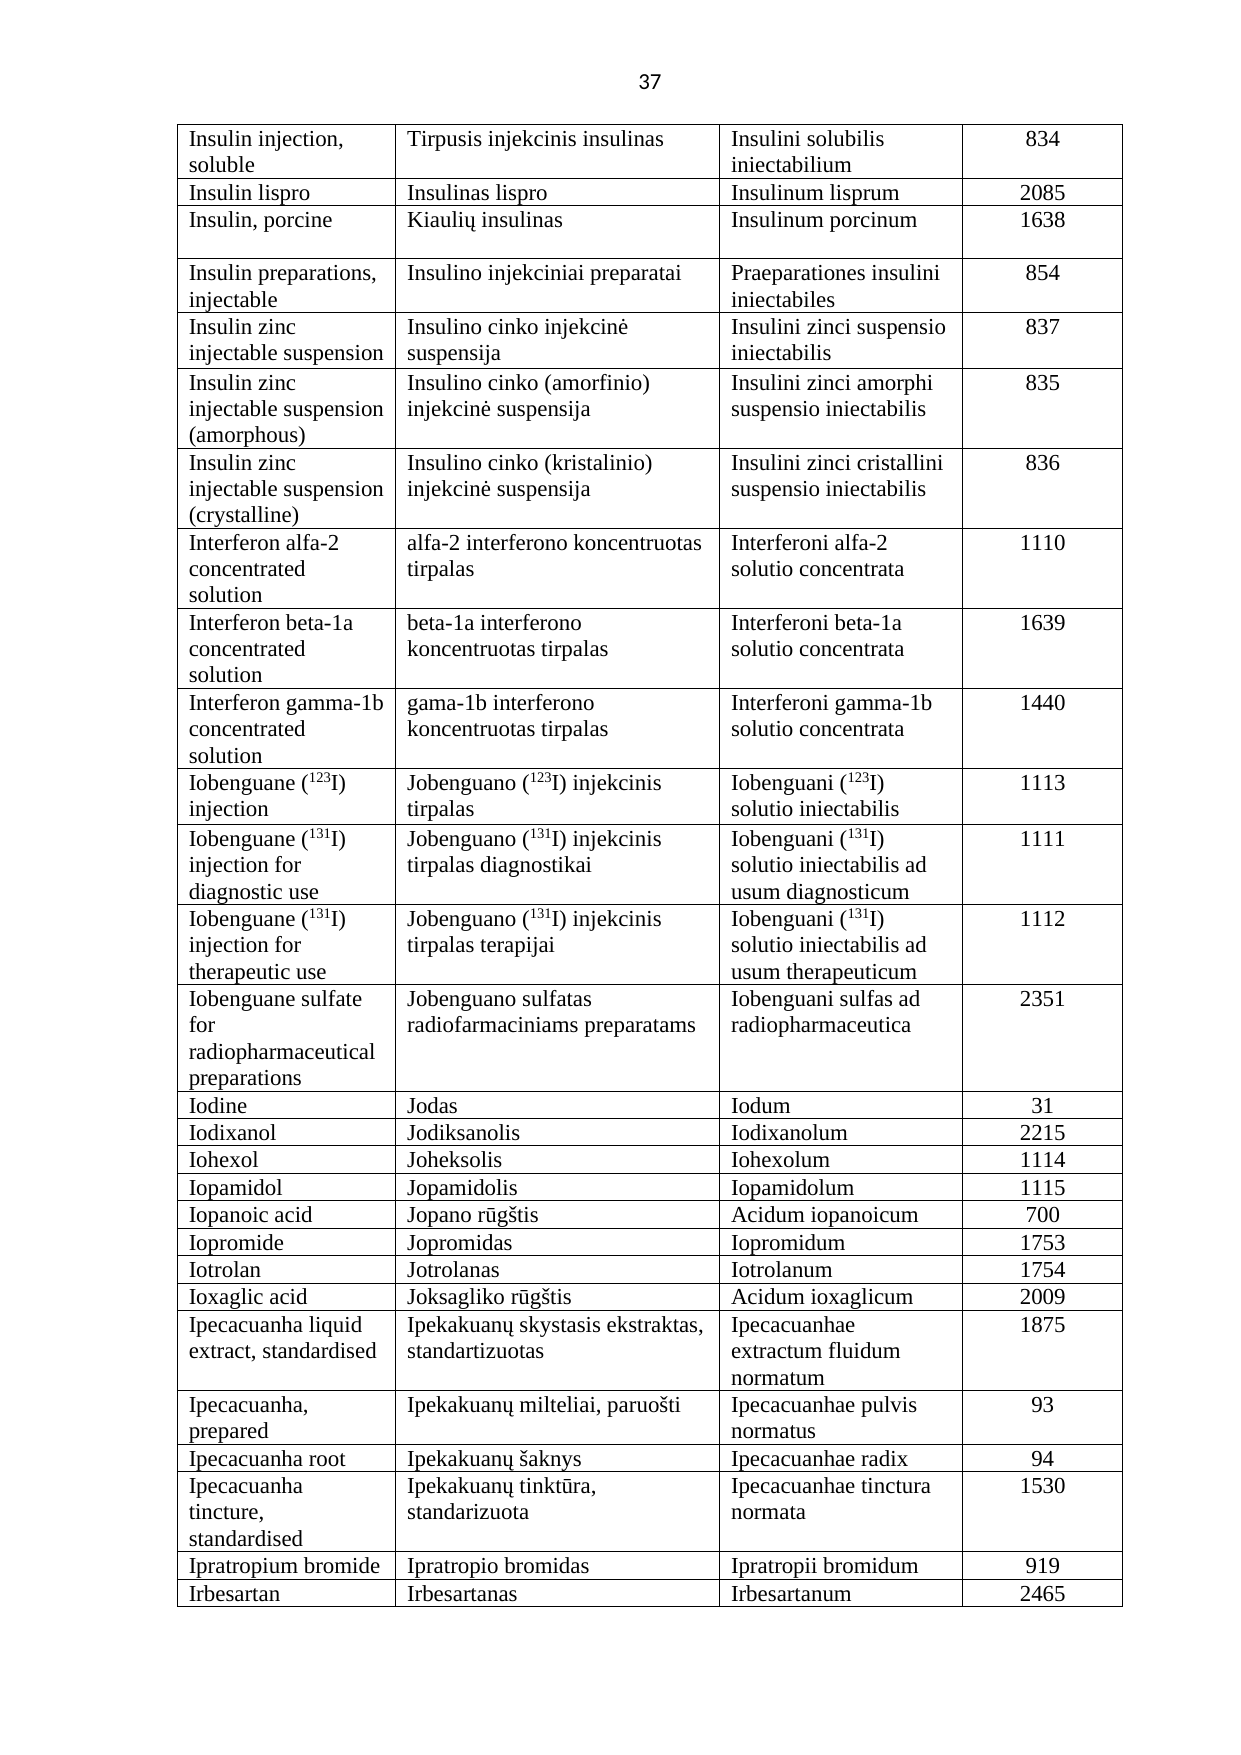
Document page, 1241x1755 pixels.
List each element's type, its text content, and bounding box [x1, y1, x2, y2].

table_cell 1110 [963, 529, 1122, 608]
table_cell Acidum iopanoicum [720, 1201, 962, 1228]
table_cell Interferon alfa-2 concentrated solution [178, 529, 395, 608]
table_cell Interferoni beta-1a solutio concentrata [720, 609, 962, 688]
table_cell 1753 [963, 1229, 1122, 1255]
table_cell 837 [963, 313, 1122, 367]
table_cell Iodixanol [178, 1119, 395, 1145]
table_cell 1639 [963, 609, 1122, 688]
table_cell Iodixanolum [720, 1119, 962, 1145]
table_cell Insulinum porcinum [720, 206, 962, 258]
table_cell 1111 [963, 825, 1122, 904]
table_cell Insulinas lispro [396, 179, 719, 205]
table_cell Iobenguani sulfas ad radiopharmaceutica [720, 985, 962, 1091]
table_cell beta-1a interferono koncentruotas tirpalas [396, 609, 719, 688]
table_cell Ipecacuanha root [178, 1445, 395, 1471]
table_cell Iopamidol [178, 1174, 395, 1200]
table_cell Insulino cinko injekcinė suspensija [396, 313, 719, 367]
table_cell 2465 [963, 1580, 1122, 1606]
table_cell 835 [963, 369, 1122, 448]
table_cell Jobenguano sulfatas radiofarmaciniams preparatams [396, 985, 719, 1091]
table_cell 31 [963, 1092, 1122, 1118]
table_cell 1875 [963, 1311, 1122, 1390]
table_cell Insulino cinko (amorfinio) injekcinė suspensija [396, 369, 719, 448]
table_cell 836 [963, 449, 1122, 528]
table_cell Iodine [178, 1092, 395, 1118]
table_cell Ipecacuanha liquid extract, standardised [178, 1311, 395, 1390]
table_cell Insulin lispro [178, 179, 395, 205]
table_cell Ipratropii bromidum [720, 1552, 962, 1578]
table_cell Ipekakuanų milteliai, paruošti [396, 1391, 719, 1444]
table_cell Insulinum lisprum [720, 179, 962, 205]
table_cell Ipecacuanha, prepared [178, 1391, 395, 1444]
table_cell Interferoni gamma-1b solutio concentrata [720, 689, 962, 768]
table_cell 1530 [963, 1472, 1122, 1551]
table_cell 94 [963, 1445, 1122, 1471]
table_cell Insulin zinc injectable suspension (amorphous) [178, 369, 395, 448]
table_cell Iotrolanum [720, 1256, 962, 1282]
table_cell 93 [963, 1391, 1122, 1444]
table_cell Acidum ioxaglicum [720, 1284, 962, 1310]
table_cell Jopromidas [396, 1229, 719, 1255]
table_cell 700 [963, 1201, 1122, 1228]
table_cell 2351 [963, 985, 1122, 1091]
table_cell Ipecacuanhae radix [720, 1445, 962, 1471]
table_cell Iopamidolum [720, 1174, 962, 1200]
table_cell alfa-2 interferono koncentruotas tirpalas [396, 529, 719, 608]
table_cell Insulini zinci suspensio iniectabilis [720, 313, 962, 367]
table_cell Ipekakuanų skystasis ekstraktas, standartizuotas [396, 1311, 719, 1390]
table_cell Jobenguano (123I) injekcinis tirpalas [396, 769, 719, 824]
table_cell Ipratropio bromidas [396, 1552, 719, 1578]
table_cell Jodiksanolis [396, 1119, 719, 1145]
table_cell 1112 [963, 905, 1122, 984]
table_cell Interferon gamma-1b concentrated solution [178, 689, 395, 768]
table_cell Jopamidolis [396, 1174, 719, 1200]
table_cell Ipecacuanhae pulvis normatus [720, 1391, 962, 1444]
table_cell Iobenguani (131I) solutio iniectabilis ad usum therapeuticum [720, 905, 962, 984]
table_cell Iopromidum [720, 1229, 962, 1255]
table_cell Iohexolum [720, 1146, 962, 1173]
table_cell Iopanoic acid [178, 1201, 395, 1228]
table_cell Iodum [720, 1092, 962, 1118]
table_cell Iobenguane (123I) injection [178, 769, 395, 824]
table_cell Ipecacuanha tincture, standardised [178, 1472, 395, 1551]
table_cell 854 [963, 259, 1122, 312]
table_cell Iobenguani (131I) solutio iniectabilis ad usum diagnosticum [720, 825, 962, 904]
table_cell Iobenguane (131I) injection for diagnostic use [178, 825, 395, 904]
table_cell Insulin injection, soluble [178, 125, 395, 178]
table_cell Interferoni alfa-2 solutio concentrata [720, 529, 962, 608]
table_cell Insulino cinko (kristalinio) injekcinė suspensija [396, 449, 719, 528]
table_cell 1114 [963, 1146, 1122, 1173]
table_cell Ipecacuanhae tinctura normata [720, 1472, 962, 1551]
table_cell Insulini zinci cristallini suspensio iniectabilis [720, 449, 962, 528]
table_cell Insulin zinc injectable suspension [178, 313, 395, 367]
table_cell Interferon beta-1a concentrated solution [178, 609, 395, 688]
table_cell 1113 [963, 769, 1122, 824]
table_cell Iobenguane sulfate for radiopharmaceutical preparations [178, 985, 395, 1091]
table_cell Joheksolis [396, 1146, 719, 1173]
table_cell 1638 [963, 206, 1122, 258]
table_cell Irbesartan [178, 1580, 395, 1606]
table_cell Insulin zinc injectable suspension (crystalline) [178, 449, 395, 528]
table_cell Irbesartanum [720, 1580, 962, 1606]
table_cell Insulino injekciniai preparatai [396, 259, 719, 312]
table_cell Jopano rūgštis [396, 1201, 719, 1228]
table_cell Ipratropium bromide [178, 1552, 395, 1578]
table_cell Insulini solubilis iniectabilium [720, 125, 962, 178]
table_cell Jobenguano (131I) injekcinis tirpalas terapijai [396, 905, 719, 984]
table_cell 919 [963, 1552, 1122, 1578]
table_cell Insulin preparations, injectable [178, 259, 395, 312]
table_cell Insulini zinci amorphi suspensio iniectabilis [720, 369, 962, 448]
table_cell Ipekakuanų šaknys [396, 1445, 719, 1471]
table_cell Iopromide [178, 1229, 395, 1255]
table_cell Tirpusis injekcinis insulinas [396, 125, 719, 178]
table_cell Iobenguani (123I) solutio iniectabilis [720, 769, 962, 824]
table_cell 834 [963, 125, 1122, 178]
table_cell 2215 [963, 1119, 1122, 1145]
table_cell Iotrolan [178, 1256, 395, 1282]
table_cell Jobenguano (131I) injekcinis tirpalas diagnostikai [396, 825, 719, 904]
table_cell 1754 [963, 1256, 1122, 1282]
table_cell Jodas [396, 1092, 719, 1118]
table_cell Praeparationes insulini iniectabiles [720, 259, 962, 312]
table_cell 2009 [963, 1284, 1122, 1310]
table_cell Ipecacuanhae extractum fluidum normatum [720, 1311, 962, 1390]
table_cell Iohexol [178, 1146, 395, 1173]
table_cell Ioxaglic acid [178, 1284, 395, 1310]
table_cell 1440 [963, 689, 1122, 768]
table_cell Kiaulių insulinas [396, 206, 719, 258]
table_cell Iobenguane (131I) injection for therapeutic use [178, 905, 395, 984]
table_cell Jotrolanas [396, 1256, 719, 1282]
table_cell Joksagliko rūgštis [396, 1284, 719, 1310]
table_cell Ipekakuanų tinktūra, standarizuota [396, 1472, 719, 1551]
table_cell Insulin, porcine [178, 206, 395, 258]
table_cell 2085 [963, 179, 1122, 205]
table_cell 1115 [963, 1174, 1122, 1200]
table_cell Irbesartanas [396, 1580, 719, 1606]
table_cell gama-1b interferono koncentruotas tirpalas [396, 689, 719, 768]
